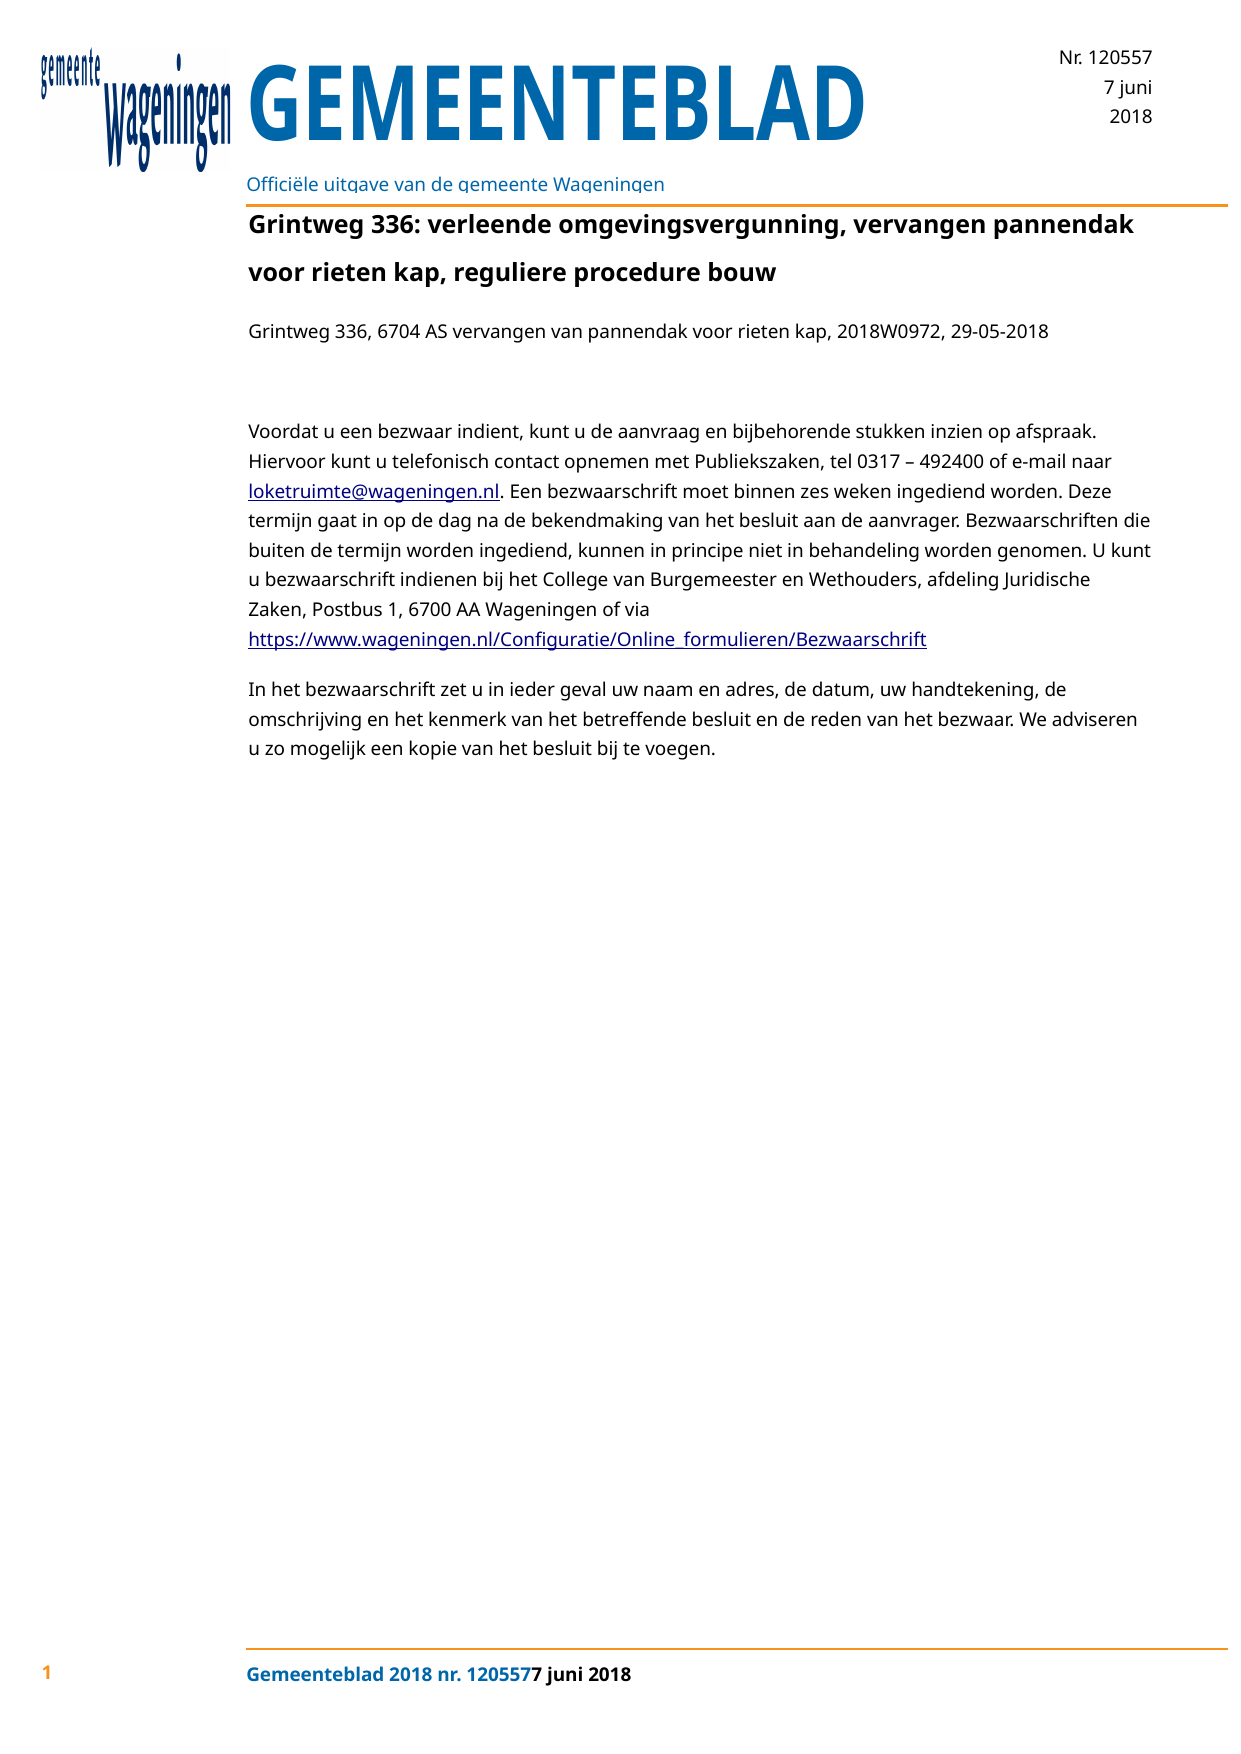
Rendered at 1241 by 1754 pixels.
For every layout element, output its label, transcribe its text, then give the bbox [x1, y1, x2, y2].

text In het bezwaarschrift zet u in ieder geval uw naam en adres, de datum, uw handtekening, de omschrijving en het kenmerk van het betreffende besluit en de reden van het bezwaar. We adviseren u zo mogelijk een kopie van het besluit bij te voegen. [248, 676, 1152, 761]
text Voordat u een bezwaar indient, kunt u de aanvraag en bijbehorende stukken inzien op afspraak. Hiervoor kunt u telefonisch contact opnemen met Publiekszaken, tel 0317 – 492400 of e-mail naar loketruimte@wageningen.nl. Een bezwaarschrift moet binnen zes weken ingediend worden. Deze termijn gaat in op de dag na de bekendmaking van het besluit aan de aanvrager. Bezwaarschriften die buiten de termijn worden ingediend, kunnen in principe niet in behandeling worden genomen. U kunt u bezwaarschrift indienen bij het College van Burgemeester en Wethouders, afdeling Juridische Zaken, Postbus 1, 6700 AA Wageningen of via https://www.wageningen.nl/Configuratie/Online_formulieren/Bezwaarschrift [248, 419, 1152, 652]
text Grintweg 336: verleende omgevingsvergunning, vervangen pannendak voor rieten kap, reguliere procedure bouw [248, 207, 1152, 288]
text Grintweg 336, 6704 AS vervangen van pannendak voor rieten kap, 2018W0972, 29-05-2018 [248, 318, 1152, 344]
picture [41, 47, 231, 172]
